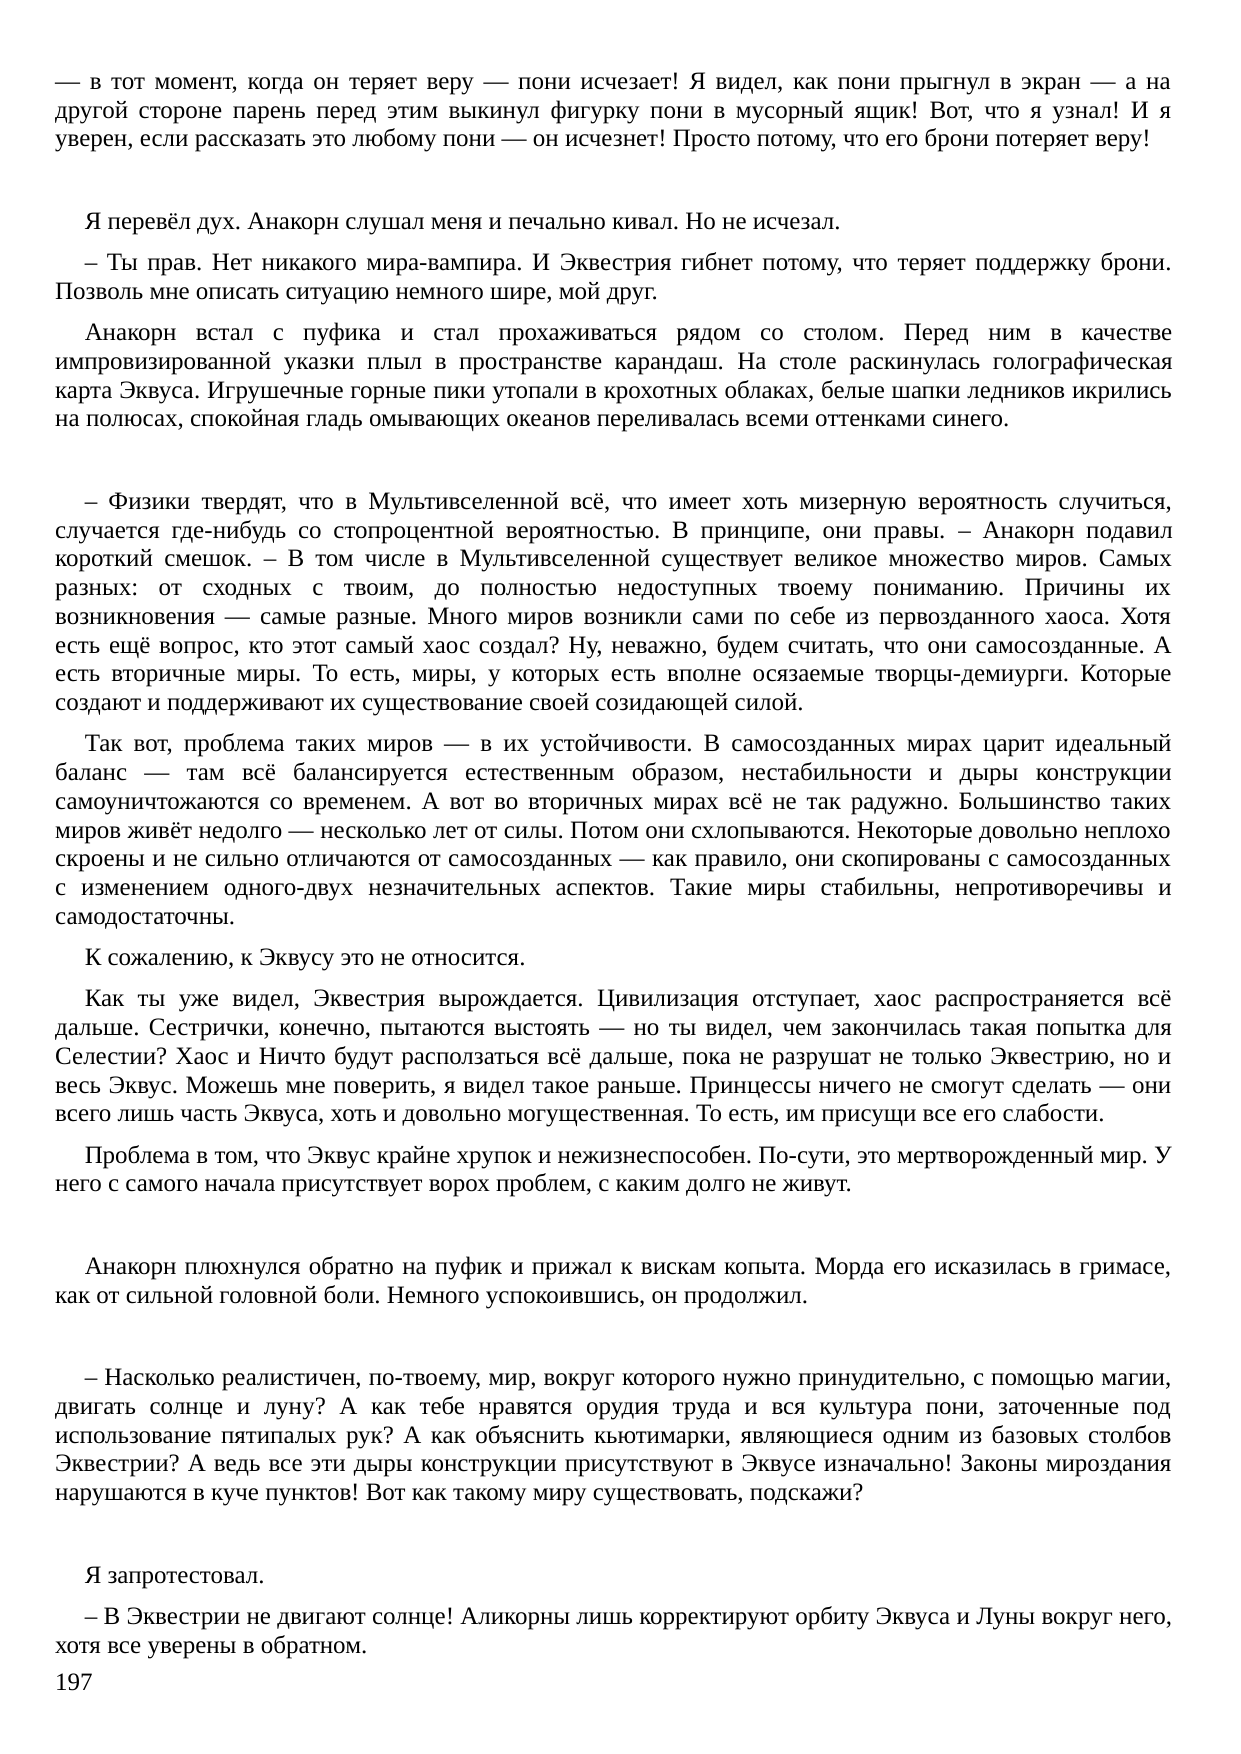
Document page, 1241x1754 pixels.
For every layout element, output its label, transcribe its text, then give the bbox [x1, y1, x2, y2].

text Как ты уже видел, Эквестрия вырождается. Цивилизация отступает, хаос распространяется всё дальше. Сестрички, конечно, пытаются выстоять — но ты видел, чем закончилась такая попытка для Селестии? Хаос и Ничто будут расползаться всё дальше, пока не разрушат не только Эквестрию, но и весь Эквус. Можешь мне поверить, я видел такое раньше. Принцессы ничего не смогут сделать — они всего лишь часть Эквуса, хоть и довольно могущественная. То есть, им присущи все его слабости. [55, 983, 1173, 1127]
text К сожалению, к Эквусу это не относится. [55, 942, 1173, 971]
text – В Эквестрии не двигают солнце! Аликорны лишь корректируют орбиту Эквуса и Луны вокруг него, хотя все уверены в обратном. [55, 1601, 1173, 1658]
text Проблема в том, что Эквус крайне хрупок и нежизнеспособен. По-сути, это мертворожденный мир. У него с самого начала присутствует ворох проблем, с каким долго не живут. [55, 1140, 1173, 1197]
text Я запротестовал. [55, 1560, 1173, 1588]
text Так вот, проблема таких миров — в их устойчивости. В самосозданных мирах царит идеальный баланс — там всё балансируется естественным образом, нестабильности и дыры конструкции самоуничтожаются со временем. А вот во вторичных мирах всё не так радужно. Большинство таких миров живёт недолго — несколько лет от силы. Потом они схлопываются. Некоторые довольно неплохо скроены и не сильно отличаются от самосозданных — как правило, они скопированы с самосозданных с изменением одного-двух незначительных аспектов. Такие миры стабильны, непротиворечивы и самодостаточны. [55, 728, 1173, 930]
text – Насколько реалистичен, по-твоему, мир, вокруг которого нужно принудительно, с помощью магии, двигать солнце и луну? А как тебе нравятся орудия труда и вся культура пони, заточенные под использование пятипалых рук? А как объяснить кьютимарки, являющиеся одним из базовых столбов Эквестрии? А ведь все эти дыры конструкции присутствуют в Эквусе изначально! Законы мироздания нарушаются в куче пунктов! Вот как такому миру существовать, подскажи? [55, 1362, 1173, 1506]
text – Физики твердят, что в Мультивселенной всё, что имеет хоть мизерную вероятность случиться, случается где-нибудь со стопроцентной вероятностью. В принципе, они правы. – Анакорн подавил короткий смешок. – В том числе в Мультивселенной существует великое множество миров. Самых разных: от сходных с твоим, до полностью недоступных твоему пониманию. Причины их возникновения — самые разные. Много миров возникли сами по себе из первозданного хаоса. Хотя есть ещё вопрос, кто этот самый хаос создал? Ну, неважно, будем считать, что они самосозданные. А есть вторичные миры. То есть, миры, у которых есть вполне осязаемые творцы-демиурги. Которые создают и поддерживают их существование своей созидающей силой. [55, 486, 1173, 716]
text – Ты прав. Нет никакого мира-вампира. И Эквестрия гибнет потому, что теряет поддержку брони. Позволь мне описать ситуацию немного шире, мой друг. [55, 247, 1173, 305]
text — в тот момент, когда он теряет веру — пони исчезает! Я видел, как пони прыгнул в экран — а на другой стороне парень перед этим выкинул фигурку пони в мусорный ящик! Вот, что я узнал! И я уверен, если рассказать это любому пони — он исчезнет! Просто потому, что его брони потеряет веру! [55, 66, 1173, 152]
text Анакорн встал с пуфика и стал прохаживаться рядом со столом. Перед ним в качестве импровизированной указки плыл в пространстве карандаш. На столе раскинулась голографическая карта Эквуса. Игрушечные горные пики утопали в крохотных облаках, белые шапки ледников икрились на полюсах, спокойная гладь омывающих океанов переливалась всеми оттенками синего. [55, 317, 1173, 432]
text Анакорн плюхнулся обратно на пуфик и прижал к вискам копыта. Морда его исказилась в гримасе, как от сильной головной боли. Немного успокоившись, он продолжил. [55, 1251, 1173, 1308]
text Я перевёл дух. Анакорн слушал меня и печально кивал. Но не исчезал. [55, 206, 1173, 235]
